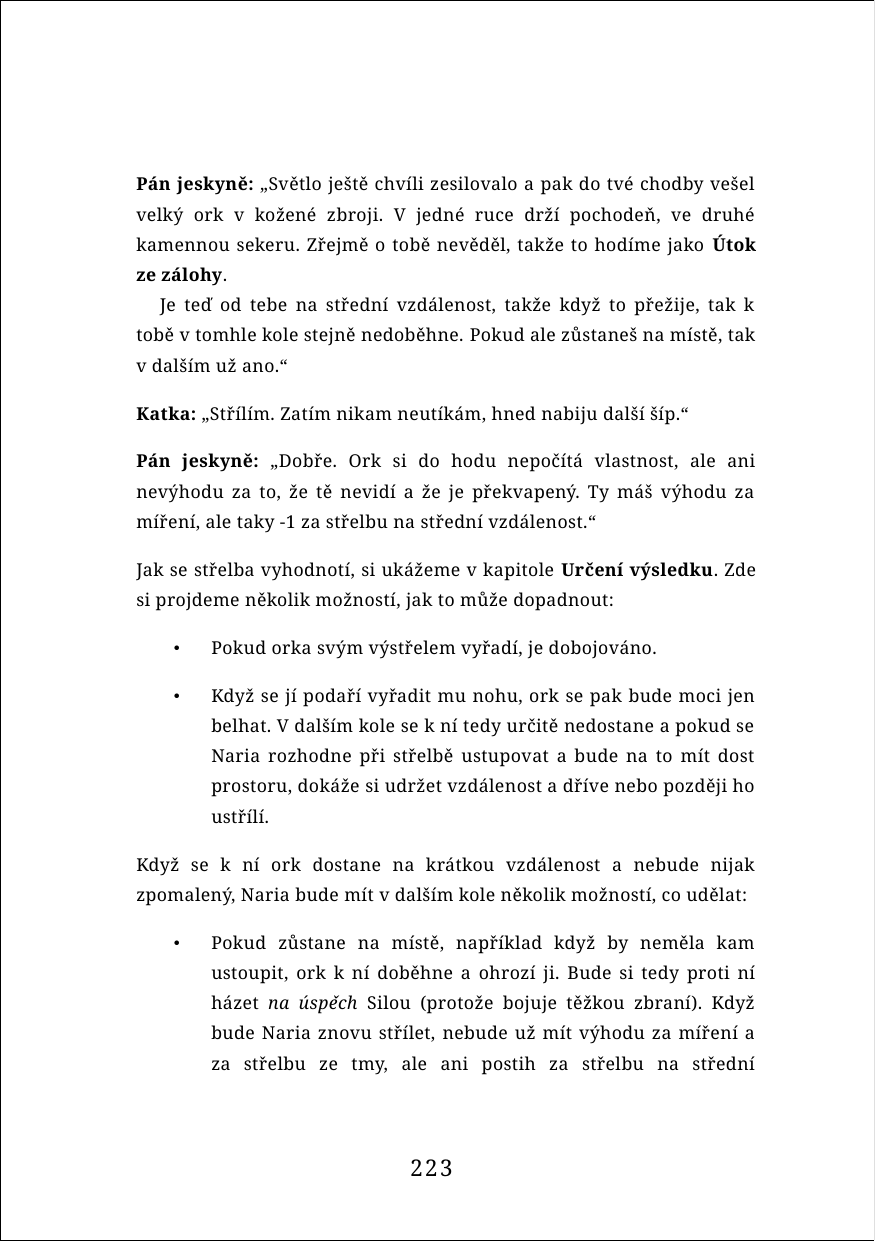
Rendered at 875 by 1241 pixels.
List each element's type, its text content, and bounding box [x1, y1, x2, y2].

text Pán jeskyně: „Světlo ještě chvíli zesilovalo a pak do tvé chodby vešel velký ork v kožené zbroji. V jedné ruce drží pochodeň, ve druhé kamennou sekeru. Zřejmě o tobě nevěděl, takže to hodíme jako Útok ze zálohy. Je teď od tebe na střední vzdálenost, takže když to přežije, tak k tobě v tomhle kole stejně nedoběhne. Pokud ale zůstaneš na místě, tak v dalším už ano.“ [136, 172, 756, 377]
list Pokud orka svým výstřelem vyřadí, je dobojováno. [173, 635, 756, 659]
list Pokud zůstane na místě, například když by neměla kam ustoupit, ork k ní doběhne a ohrozí ji. Bude si tedy proti ní házet na úspěch Silou (protože bojuje těžkou zbraní). Když bude Naria znovu střílet, nebude už mít výhodu za míření a za střelbu ze tmy, ale ani postih za střelbu na střední [173, 930, 756, 1075]
text Katka: „Střílím. Zatím nikam neutíkám, hned nabiju další šíp.“ [136, 401, 756, 425]
text Pán jeskyně: „Dobře. Ork si do hodu nepočítá vlastnost, ale ani nevýhodu za to, že tě nevidí a že je překvapený. Ty máš výhodu za míření, ale taky -1 za střelbu na střední vzdálenost.“ [136, 449, 756, 533]
text Když se k ní ork dostane na krátkou vzdálenost a nebude nijak zpomalený, Naria bude mít v dalším kole několik možností, co udělat: [136, 852, 756, 906]
text Jak se střelba vyhodnotí, si ukážeme v kapitole Určení výsledku. Zde si projdeme několik možností, jak to může dopadnout: [136, 557, 756, 612]
list Když se jí podaří vyřadit mu nohu, ork se pak bude moci jen belhat. V dalším kole se k ní tedy určitě nedostane a pokud se Naria rozhodne při střelbě ustupovat a bude na to mít dost prostoru, dokáže si udržet vzdálenost a dříve nebo později ho ustřílí. [173, 683, 756, 828]
